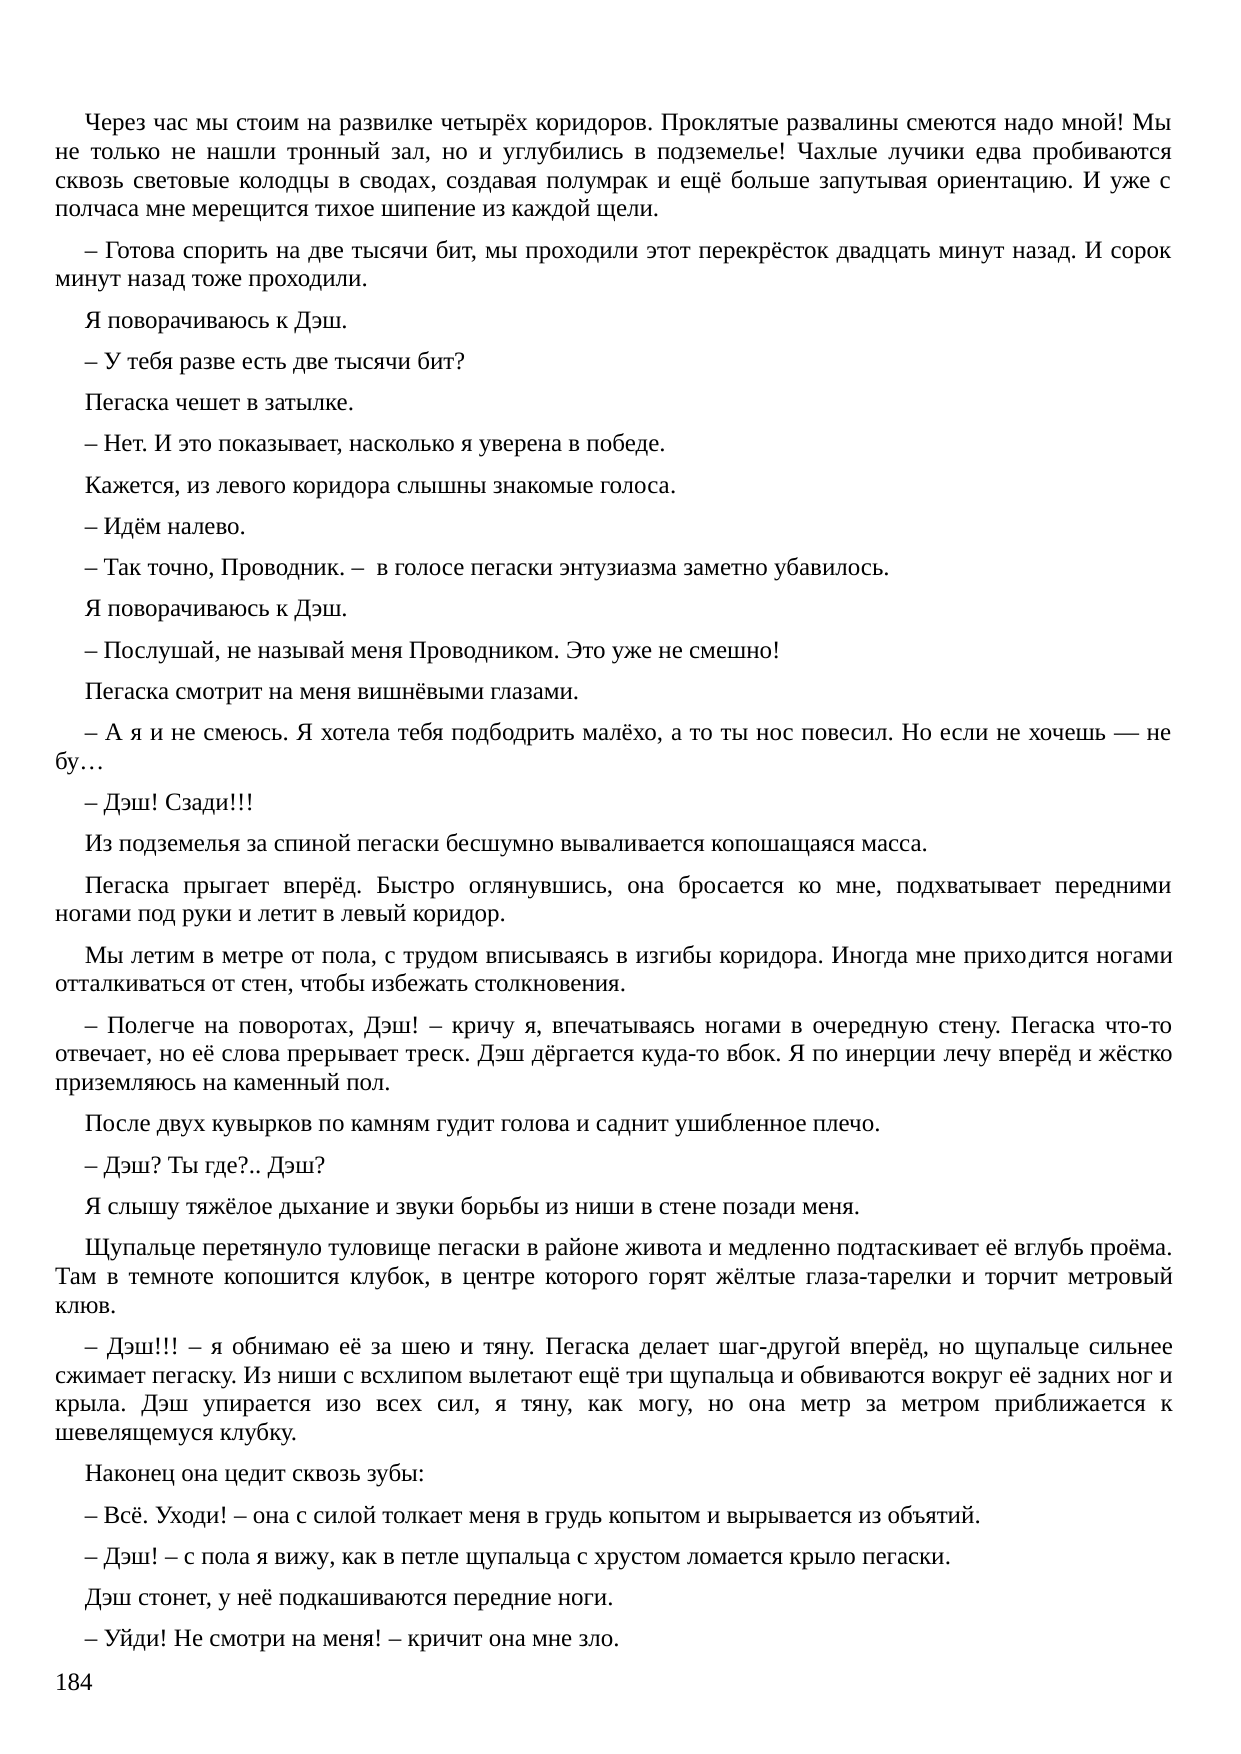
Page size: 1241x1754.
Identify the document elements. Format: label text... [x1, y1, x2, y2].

text – Дэш? Ты где?.. Дэш? [55, 1150, 1173, 1178]
text – Дэш! – с пола я вижу, как в петле щупальца с хрустом ломается крыло пегаски. [55, 1541, 1173, 1570]
text Пегаска прыгает вперёд. Быстро оглянувшись, она бросается ко мне, подхватывает передними ногами под руки и летит в левый коридор. [55, 870, 1173, 927]
text – Дэш!!! – я обнимаю её за шею и тяну. Пегаска делает шаг-другой вперёд, но щупальце сильнее сжимает пегаску. Из ниши с всхлипом вылетают ещё три щупальца и обвиваются вокруг её задних ног и крыла. Дэш упирается изо всех сил, я тяну, как могу, но она метр за метром приближается к шевелящемуся клубку. [55, 1331, 1173, 1446]
text После двух кувырков по камням гудит голова и саднит ушибленное плечо. [55, 1108, 1173, 1137]
text – Идём налево. [55, 511, 1173, 540]
text Через час мы стоим на развилке четырёх коридоров. Проклятые развалины смеются надо мной! Мы не только не нашли тронный зал, но и углубились в подземелье! Чахлые лучики едва пробиваются сквозь световые колодцы в сводах, создавая полумрак и ещё больше запутывая ориентацию. И уже с полчаса мне мерещится тихое шипение из каждой щели. [55, 107, 1173, 222]
text – Нет. И это показывает, насколько я уверена в победе. [55, 428, 1173, 457]
text Пегаска смотрит на меня вишнёвыми глазами. [55, 676, 1173, 705]
text Щупальце перетянуло туловище пегаски в районе живота и медленно подтаскивает её вглубь проёма. Там в темноте копошится клубок, в центре которого горят жёлтые глаза-тарелки и торчит метровый клюв. [55, 1232, 1173, 1318]
text – Уйди! Не смотри на меня! – кричит она мне зло. [55, 1623, 1173, 1652]
text Мы летим в метре от пола, с трудом вписываясь в изгибы коридора. Иногда мне приходится ногами отталкиваться от стен, чтобы избежать столкновения. [55, 940, 1173, 997]
text Я поворачиваюсь к Дэш. [55, 305, 1173, 333]
text – А я и не смеюсь. Я хотела тебя подбодрить малёхо, а то ты нос повесил. Но если не хочешь — не бу… [55, 717, 1173, 775]
text – Готова спорить на две тысячи бит, мы проходили этот перекрёсток двадцать минут назад. И сорок минут назад тоже проходили. [55, 235, 1173, 292]
text – Послушай, не называй меня Проводником. Это уже не смешно! [55, 635, 1173, 663]
text Кажется, из левого коридора слышны знакомые голоса. [55, 470, 1173, 498]
text Я слышу тяжёлое дыхание и звуки борьбы из ниши в стене позади меня. [55, 1191, 1173, 1220]
text Наконец она цедит сквозь зубы: [55, 1458, 1173, 1487]
text – Всё. Уходи! – она с силой толкает меня в грудь копытом и вырывается из объятий. [55, 1500, 1173, 1528]
text Дэш стонет, у неё подкашиваются передние ноги. [55, 1582, 1173, 1611]
text Из подземелья за спиной пегаски бесшумно вываливается копошащаяся масса. [55, 828, 1173, 857]
text – У тебя разве есть две тысячи бит? [55, 346, 1173, 375]
text – Дэш! Сзади!!! [55, 787, 1173, 816]
text – Полегче на поворотах, Дэш! – кричу я, впечатываясь ногами в очередную стену. Пегаска что-то отвечает, но её слова прерывает треск. Дэш дёргается куда-то вбок. Я по инерции лечу вперёд и жёстко приземляюсь на каменный пол. [55, 1010, 1173, 1096]
text Пегаска чешет в затылке. [55, 387, 1173, 416]
text Я поворачиваюсь к Дэш. [55, 593, 1173, 622]
text – Так точно, Проводник. – в голосе пегаски энтузиазма заметно убавилось. [55, 552, 1173, 581]
